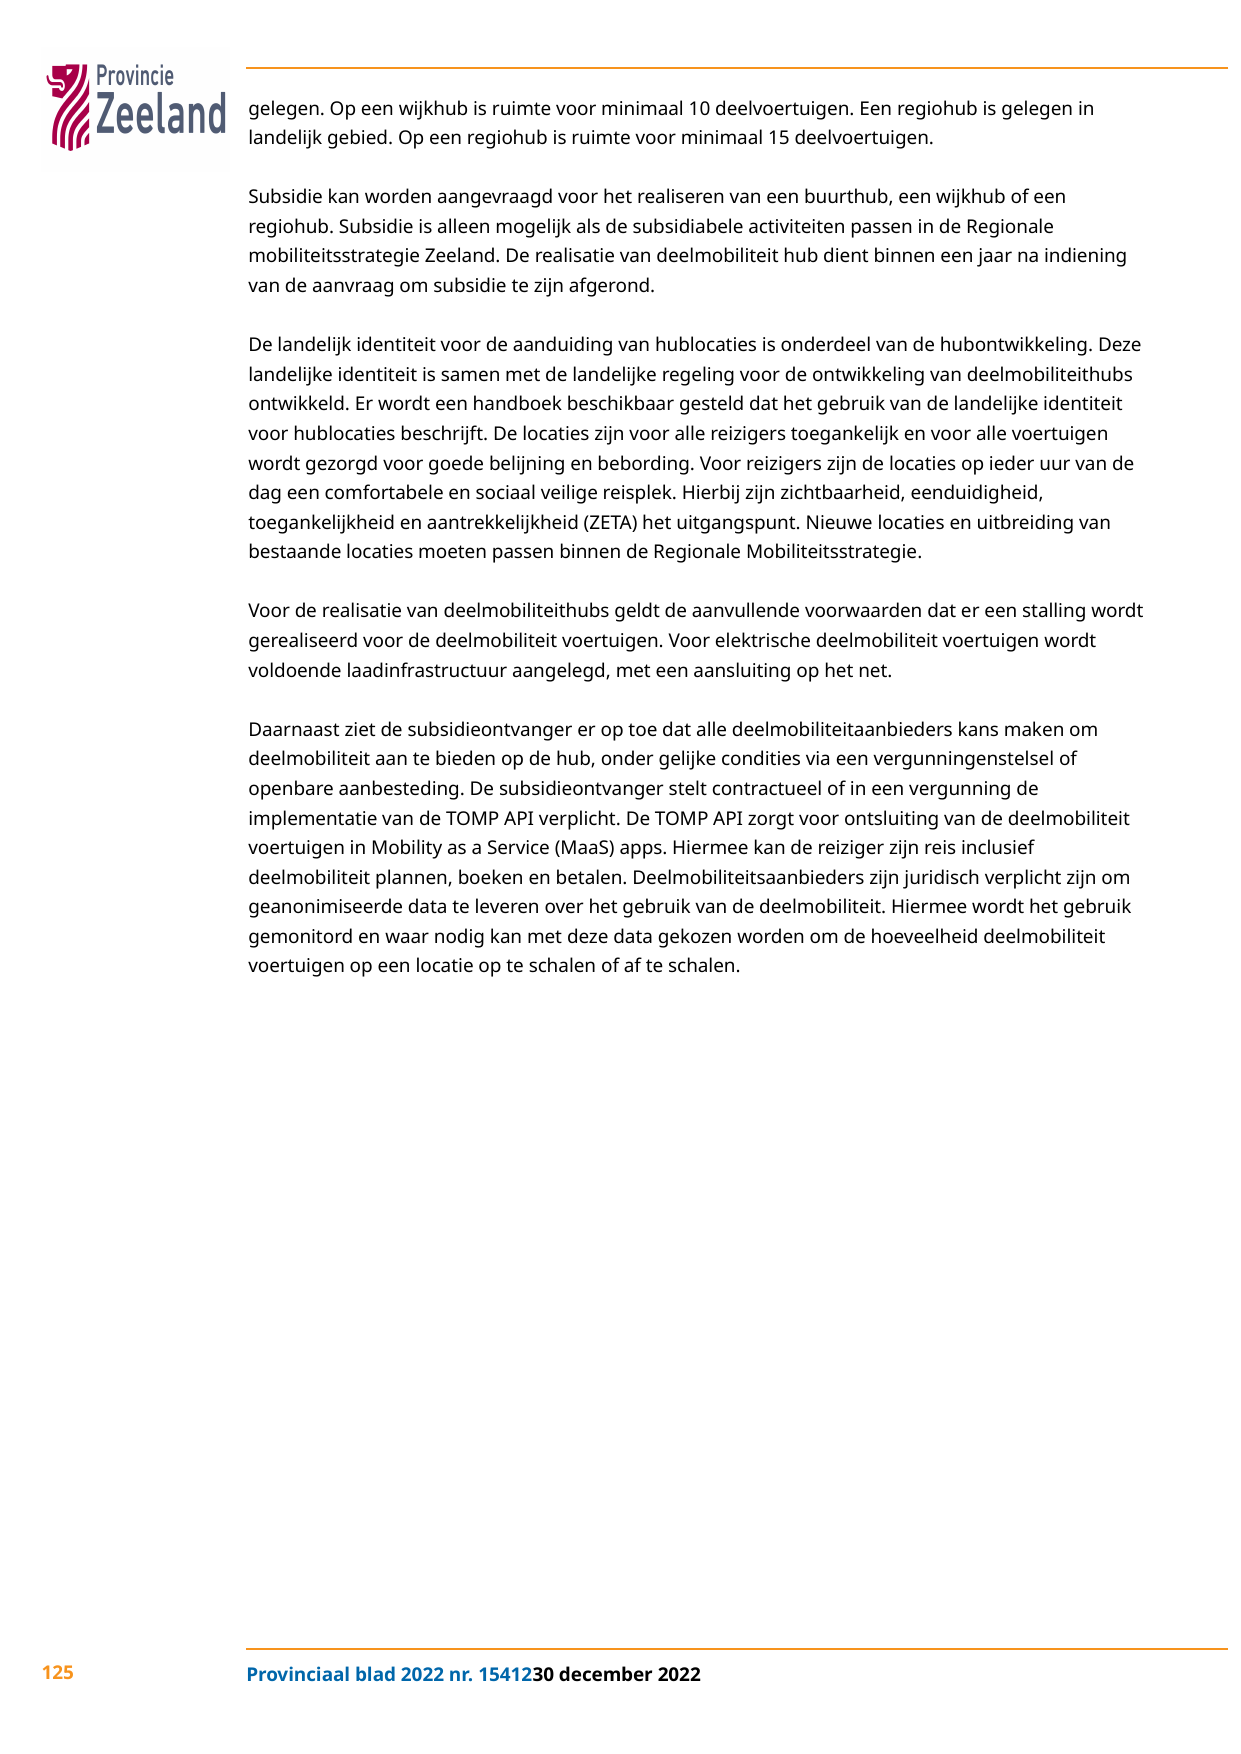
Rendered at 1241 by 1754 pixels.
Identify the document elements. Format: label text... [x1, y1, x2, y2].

text gelegen. Op een wijkhub is ruimte voor minimaal 10 deelvoertuigen. Een regiohub is gelegen in landelijk gebied. Op een regiohub is ruimte voor minimaal 15 deelvoertuigen. [248, 95, 1152, 150]
text De landelijk identiteit voor de aanduiding van hublocaties is onderdeel van de hubontwikkeling. Deze landelijke identiteit is samen met de landelijke regeling voor de ontwikkeling van deelmobiliteithubs ontwikkeld. Er wordt een handboek beschikbaar gesteld dat het gebruik van de landelijke identiteit voor hublocaties beschrijft. De locaties zijn voor alle reizigers toegankelijk en voor alle voertuigen wordt gezorgd voor goede belijning en bebording. Voor reizigers zijn de locaties op ieder uur van de dag een comfortabele en sociaal veilige reisplek. Hierbij zijn zichtbaarheid, eenduidigheid, toegankelijkheid en aantrekkelijkheid (ZETA) het uitgangspunt. Nieuwe locaties en uitbreiding van bestaande locaties moeten passen binnen de Regionale Mobiliteitsstrategie. [248, 331, 1152, 564]
picture [41, 47, 231, 172]
text Subsidie kan worden aangevraagd voor het realiseren van een buurthub, een wijkhub of een regiohub. Subsidie is alleen mogelijk als de subsidiabele activiteiten passen in de Regionale mobiliteitsstrategie Zeeland. De realisatie van deelmobiliteit hub dient binnen een jaar na indiening van de aanvraag om subsidie te zijn afgerond. [248, 183, 1152, 298]
text Voor de realisatie van deelmobiliteithubs geldt de aanvullende voorwaarden dat er een stalling wordt gerealiseerd voor de deelmobiliteit voertuigen. Voor elektrische deelmobiliteit voertuigen wordt voldoende laadinfrastructuur aangelegd, met een aansluiting op het net. [248, 598, 1152, 683]
text Daarnaast ziet de subsidieontvanger er op toe dat alle deelmobiliteitaanbieders kans maken om deelmobiliteit aan te bieden op de hub, onder gelijke condities via een vergunningenstelsel of openbare aanbesteding. De subsidieontvanger stelt contractueel of in een vergunning de implementatie van de TOMP API verplicht. De TOMP API zorgt voor ontsluiting van de deelmobiliteit voertuigen in Mobility as a Service (MaaS) apps. Hiermee kan de reiziger zijn reis inclusief deelmobiliteit plannen, boeken en betalen. Deelmobiliteitsaanbieders zijn juridisch verplicht zijn om geanonimiseerde data te leveren over het gebruik van de deelmobiliteit. Hiermee wordt het gebruik gemonitord en waar nodig kan met deze data gekozen worden om de hoeveelheid deelmobiliteit voertuigen op een locatie op te schalen of af te schalen. [248, 716, 1152, 978]
